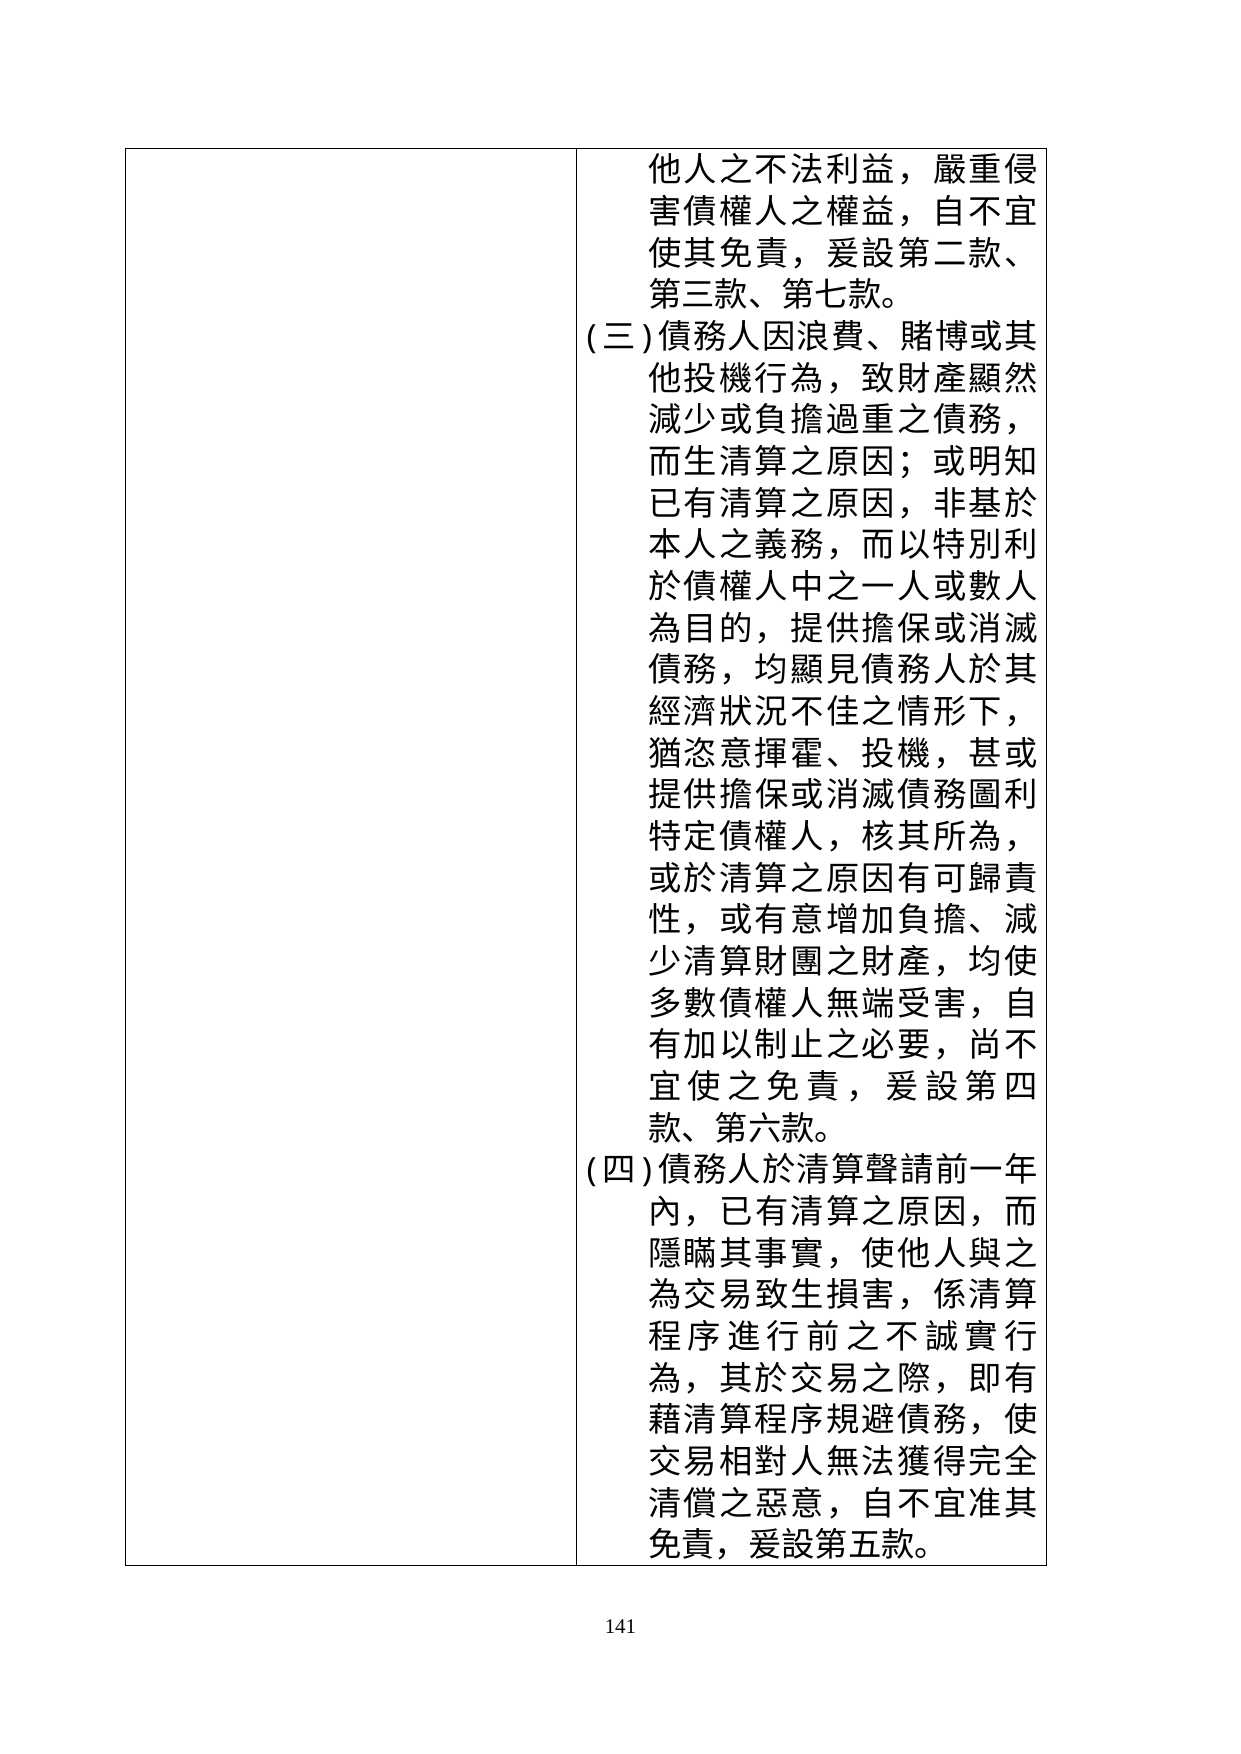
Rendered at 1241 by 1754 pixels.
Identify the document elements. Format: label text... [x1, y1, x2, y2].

table_cell 他人之不法利益，嚴重侵害債權人之權益，自不宜使其免責，爰設第二款、第三款、第七款。 (三)債務人因浪費、賭博或其他投機行為，致財產顯然減少或負擔過重之債務，而生清算之原因；或明知已有清算之原因，非基於本人之義務，而以特別利於債權人中之一人或數人為目的，提供擔保或消滅債務，均顯見債務人於其經濟狀況不佳之情形下，猶恣意揮霍、投機，甚或提供擔保或消滅債務圖利特定債權人，核其所為，或於清算之原因有可歸責性，或有意增加負擔、減少清算財團之財產，均使多數債權人無端受害，自有加以制止之必要，尚不宜使之免責，爰設第四款、第六款。 (四)債務人於清算聲請前一年內，已有清算之原因，而隱瞞其事實，使他人與之為交易致生損害，係清算程序進行前之不誠實行為，其於交易之際，即有藉清算程序規避債務，使交易相對人無法獲得完全清償之惡意，自不宜准其免責，爰設第五款。 [577, 149, 1046, 1565]
table_cell [126, 149, 576, 1565]
